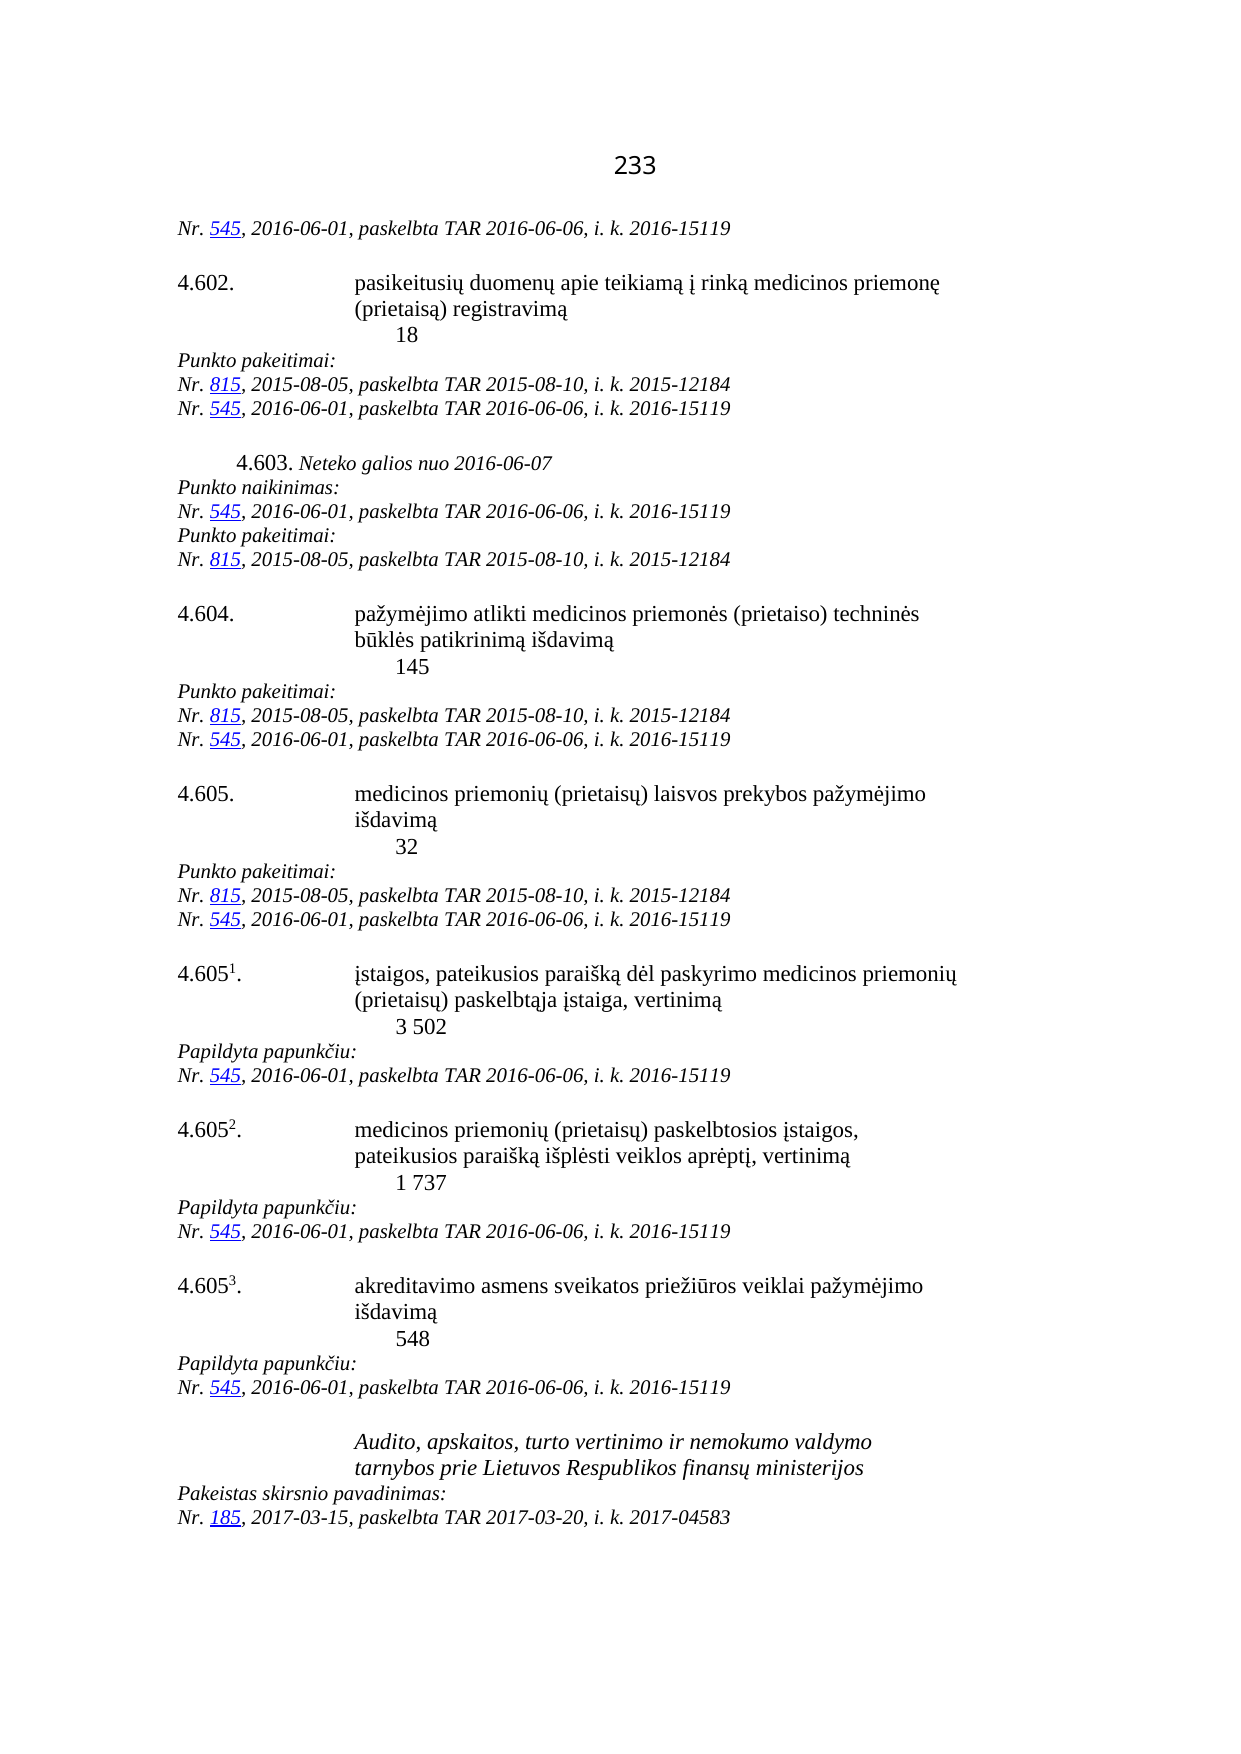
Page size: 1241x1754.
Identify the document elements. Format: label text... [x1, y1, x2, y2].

text 4.602. pasikeitusių duomenų apie teikiamą į rinką medicinos priemonę (prietaisą) registravimą 18 [177, 269, 975, 348]
text Papildyta papunkčiu: [177, 1039, 1093, 1063]
text Punkto naikinimas: [177, 475, 1093, 499]
text Nr. 545, 2016-06-01, paskelbta TAR 2016-06-06, i. k. 2016-15119 [177, 907, 1093, 931]
text Nr. 545, 2016-06-01, paskelbta TAR 2016-06-06, i. k. 2016-15119 [177, 216, 1093, 240]
text Nr. 545, 2016-06-01, paskelbta TAR 2016-06-06, i. k. 2016-15119 [177, 1219, 1093, 1243]
text Nr. 815, 2015-08-05, paskelbta TAR 2015-08-10, i. k. 2015-12184 [177, 703, 1093, 727]
text 4.604. pažymėjimo atlikti medicinos priemonės (prietaiso) techninės būklės patikrinimą išdavimą 145 [177, 600, 975, 679]
text Nr. 545, 2016-06-01, paskelbta TAR 2016-06-06, i. k. 2016-15119 [177, 727, 1093, 751]
text Papildyta papunkčiu: [177, 1351, 1093, 1375]
text Nr. 545, 2016-06-01, paskelbta TAR 2016-06-06, i. k. 2016-15119 [177, 1063, 1093, 1087]
text 4.605. medicinos priemonių (prietaisų) laisvos prekybos pažymėjimo išdavimą 32 [177, 780, 975, 859]
text 4.603. Neteko galios nuo 2016-06-07 [177, 449, 1093, 475]
text Nr. 545, 2016-06-01, paskelbta TAR 2016-06-06, i. k. 2016-15119 [177, 499, 1093, 523]
text Nr. 545, 2016-06-01, paskelbta TAR 2016-06-06, i. k. 2016-15119 [177, 1375, 1093, 1399]
text Papildyta papunkčiu: [177, 1195, 1093, 1219]
text Punkto pakeitimai: [177, 679, 1093, 703]
text 4.6051. įstaigos, pateikusios paraišką dėl paskyrimo medicinos priemonių (prietaisų) paskelbtąja įstaiga, vertinimą 3 502 [177, 960, 960, 1039]
text 4.6052. medicinos priemonių (prietaisų) paskelbtosios įstaigos, pateikusios paraišką išplėsti veiklos aprėptį, vertinimą 1 737 [177, 1116, 945, 1195]
text Punkto pakeitimai: [177, 523, 1093, 547]
text Punkto pakeitimai: [177, 859, 1093, 883]
text 4.6053. akreditavimo asmens sveikatos priežiūros veiklai pažymėjimo išdavimą 548 [177, 1272, 945, 1351]
text Pakeistas skirsnio pavadinimas: [177, 1481, 1093, 1504]
text Nr. 545, 2016-06-01, paskelbta TAR 2016-06-06, i. k. 2016-15119 [177, 396, 1093, 420]
text Punkto pakeitimai: [177, 348, 1093, 372]
text Nr. 815, 2015-08-05, paskelbta TAR 2015-08-10, i. k. 2015-12184 [177, 883, 1093, 907]
text Nr. 815, 2015-08-05, paskelbta TAR 2015-08-10, i. k. 2015-12184 [177, 372, 1093, 396]
text Nr. 185, 2017-03-15, paskelbta TAR 2017-03-20, i. k. 2017-04583 [177, 1504, 1093, 1529]
text Audito, apskaitos, turto vertinimo ir nemokumo valdymo tarnybos prie Lietuvos Respublikos finansų ministerijos [354, 1428, 945, 1481]
text Nr. 815, 2015-08-05, paskelbta TAR 2015-08-10, i. k. 2015-12184 [177, 547, 1093, 571]
